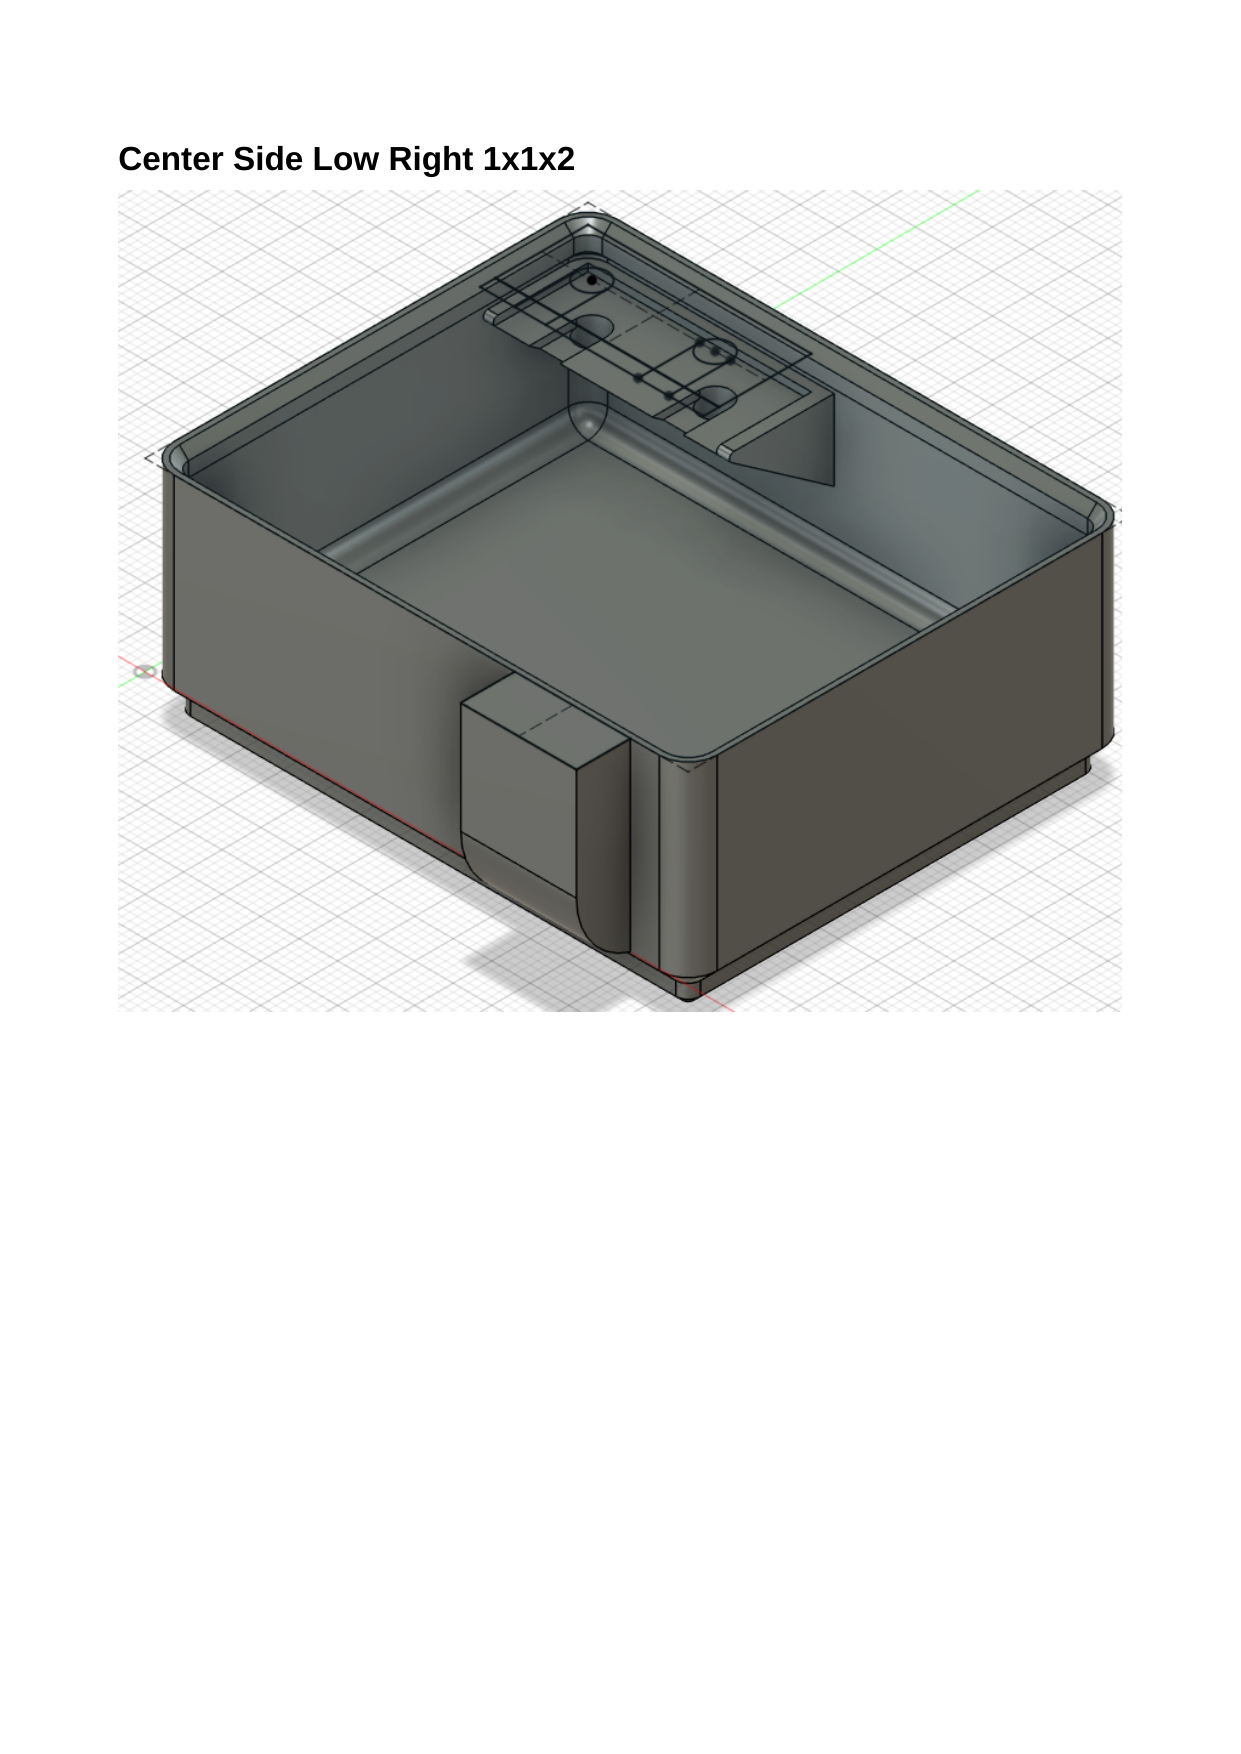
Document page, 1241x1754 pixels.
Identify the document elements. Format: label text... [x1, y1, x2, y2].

subtitle Center Side Low Right 1x1x2 [118, 139, 1122, 177]
picture [118, 190, 1123, 1012]
